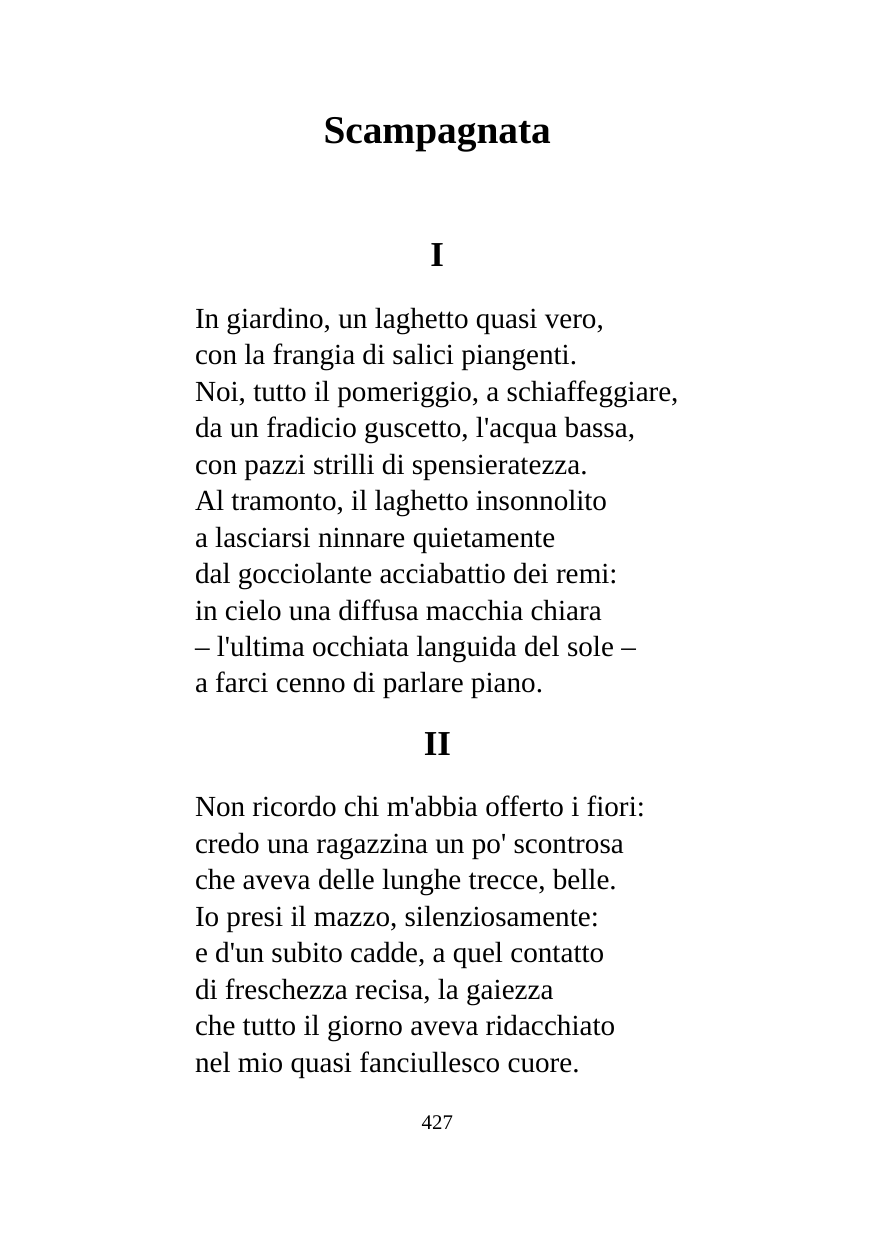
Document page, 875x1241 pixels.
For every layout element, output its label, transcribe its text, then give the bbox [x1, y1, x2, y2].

subtitle Scampagnata [106, 106, 768, 152]
text da un fradicio guscetto, l'acqua bassa, [195, 410, 768, 444]
text a lasciarsi ninnare quietamente [195, 520, 768, 553]
text e d'un subito cadde, a quel contatto [195, 935, 768, 969]
text In giardino, un laghetto quasi vero, [195, 301, 768, 334]
text nel mio quasi fanciullesco cuore. [195, 1045, 768, 1078]
text Io presi il mazzo, silenziosamente: [195, 899, 768, 932]
text credo una ragazzina un po' scontrosa [195, 826, 768, 859]
text – l'ultima occhiata languida del sole – [195, 629, 768, 663]
text che tutto il giorno aveva ridacchiato [195, 1008, 768, 1042]
text che aveva delle lunghe trecce, belle. [195, 862, 768, 896]
subtitle II [106, 723, 768, 763]
text con pazzi strilli di spensieratezza. [195, 447, 768, 480]
text con la frangia di salici piangenti. [195, 337, 768, 371]
text dal gocciolante acciabattio dei remi: [195, 556, 768, 590]
text in cielo una diffusa macchia chiara [195, 593, 768, 626]
text a farci cenno di parlare piano. [195, 666, 768, 699]
text Noi, tutto il pomeriggio, a schiaffeggiare, [195, 374, 768, 407]
subtitle I [106, 234, 768, 274]
text Non ricordo chi m'abbia offerto i fiori: [195, 789, 768, 823]
text Al tramonto, il laghetto insonnolito [195, 483, 768, 517]
text di freschezza recisa, la gaiezza [195, 972, 768, 1005]
